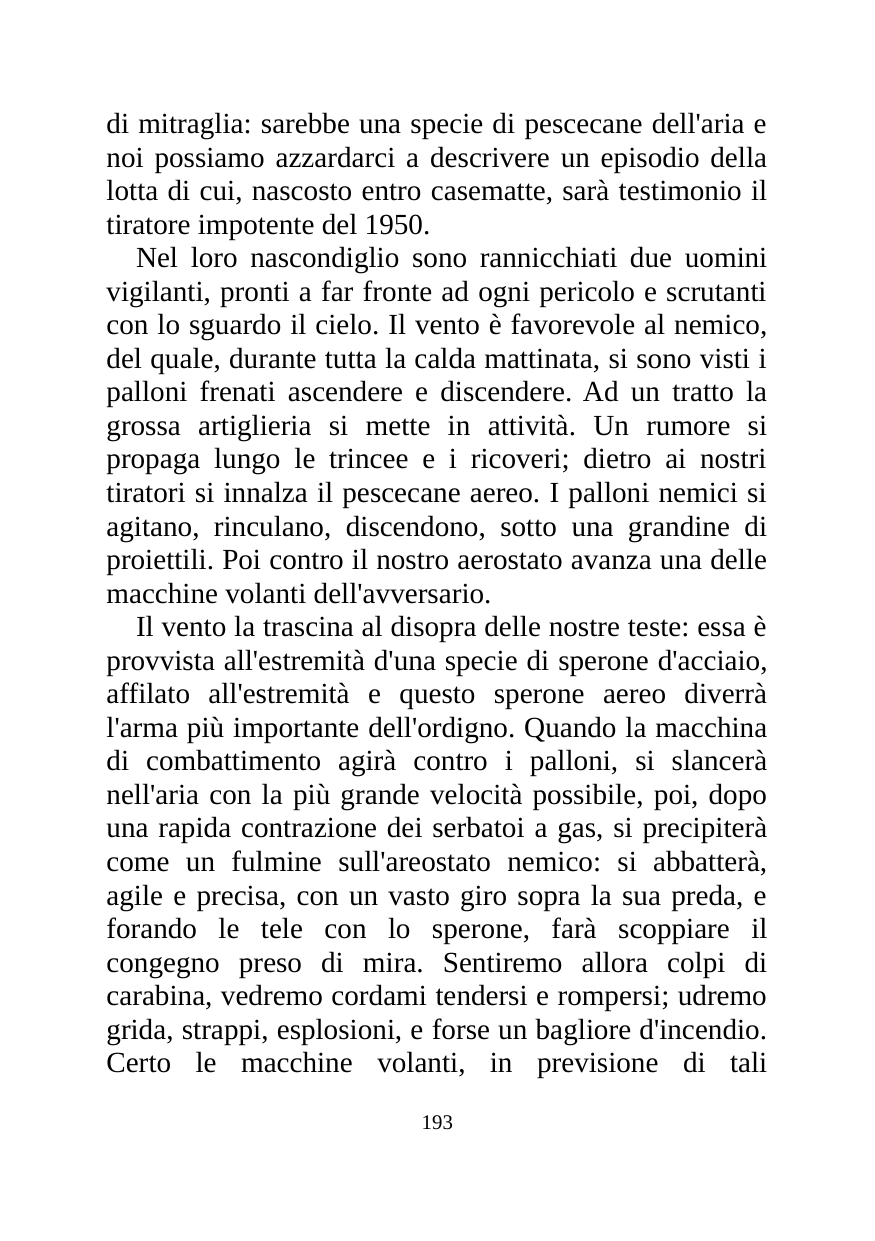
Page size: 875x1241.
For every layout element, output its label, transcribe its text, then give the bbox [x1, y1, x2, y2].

text Nel loro nascondiglio sono rannicchiati due uomini vigilanti, pronti a far fronte ad ogni pericolo e scrutanti con lo sguardo il cielo. Il vento è favorevole al nemico, del quale, durante tutta la calda mattinata, si sono visti i palloni frenati ascendere e discendere. Ad un tratto la grossa artiglieria si mette in attività. Un rumore si propaga lungo le trincee e i ricoveri; dietro ai nostri tiratori si innalza il pescecane aereo. I palloni nemici si agitano, rinculano, discendono, sotto una grandine di proiettili. Poi contro il nostro aerostato avanza una delle macchine volanti dell'avversario. [106, 240, 768, 609]
text di mitraglia: sarebbe una specie di pescecane dell'aria e noi possiamo azzardarci a descrivere un episodio della lotta di cui, nascosto entro casematte, sarà testimonio il tiratore impotente del 1950. [106, 106, 768, 240]
text Il vento la trascina al disopra delle nostre teste: essa è provvista all'estremità d'una specie di sperone d'acciaio, affilato all'estremità e questo sperone aereo diverrà l'arma più importante dell'ordigno. Quando la macchina di combattimento agirà contro i palloni, si slancerà nell'aria con la più grande velocità possibile, poi, dopo una rapida contrazione dei serbatoi a gas, si precipiterà come un fulmine sull'areostato nemico: si abbatterà, agile e precisa, con un vasto giro sopra la sua preda, e forando le tele con lo sperone, farà scoppiare il congegno preso di mira. Sentiremo allora colpi di carabina, vedremo cordami tendersi e rompersi; udremo grida, strappi, esplosioni, e forse un bagliore d'incendio. Certo le macchine volanti, in previsione di tali [106, 609, 768, 1079]
